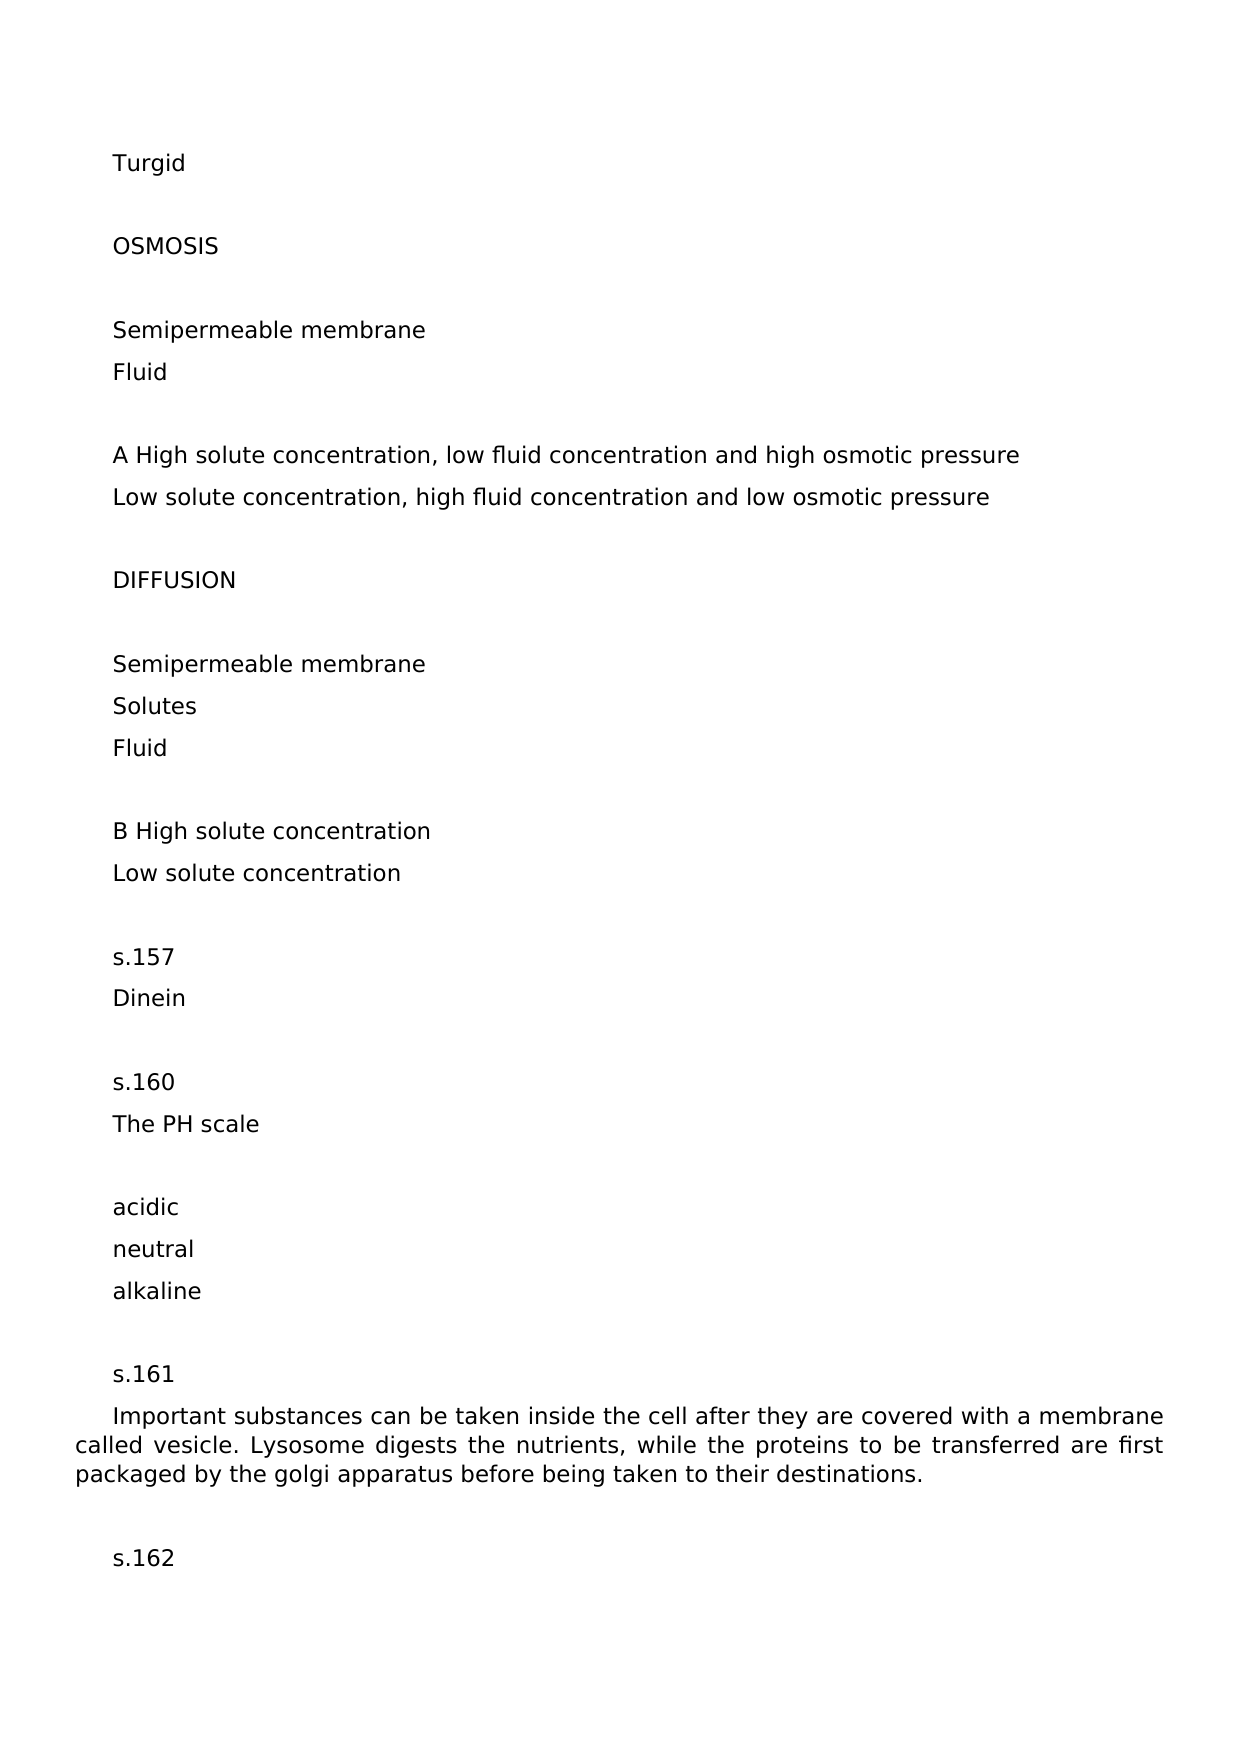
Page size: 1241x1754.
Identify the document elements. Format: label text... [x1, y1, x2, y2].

text Low solute concentration [75, 860, 1165, 887]
text neutral [75, 1236, 1165, 1263]
text Turgid [75, 150, 1165, 177]
text s.162 [75, 1545, 1165, 1572]
text acidic [75, 1194, 1165, 1221]
text s.157 [75, 944, 1165, 970]
text Fluid [75, 735, 1165, 761]
text Semipermeable membrane [75, 317, 1165, 344]
text OSMOSIS [75, 233, 1165, 260]
text DIFFUSION [75, 568, 1165, 594]
text The PH scale [75, 1111, 1165, 1137]
text s.160 [75, 1069, 1165, 1096]
text A High solute concentration, low fluid concentration and high osmotic pressure [75, 442, 1165, 469]
text Semipermeable membrane [75, 651, 1165, 678]
text B High solute concentration [75, 818, 1165, 845]
text s.161 [75, 1361, 1165, 1388]
text Dinein [75, 985, 1165, 1012]
text Important substances can be taken inside the cell after they are covered with a membrane called vesicle. Lysosome digests the nutrients, while the proteins to be transferred are first packaged by the golgi apparatus before being taken to their destinations. [75, 1403, 1165, 1488]
text Fluid [75, 359, 1165, 386]
text Low solute concentration, high fluid concentration and low osmotic pressure [75, 484, 1165, 511]
text Solutes [75, 693, 1165, 720]
text alkaline [75, 1278, 1165, 1304]
